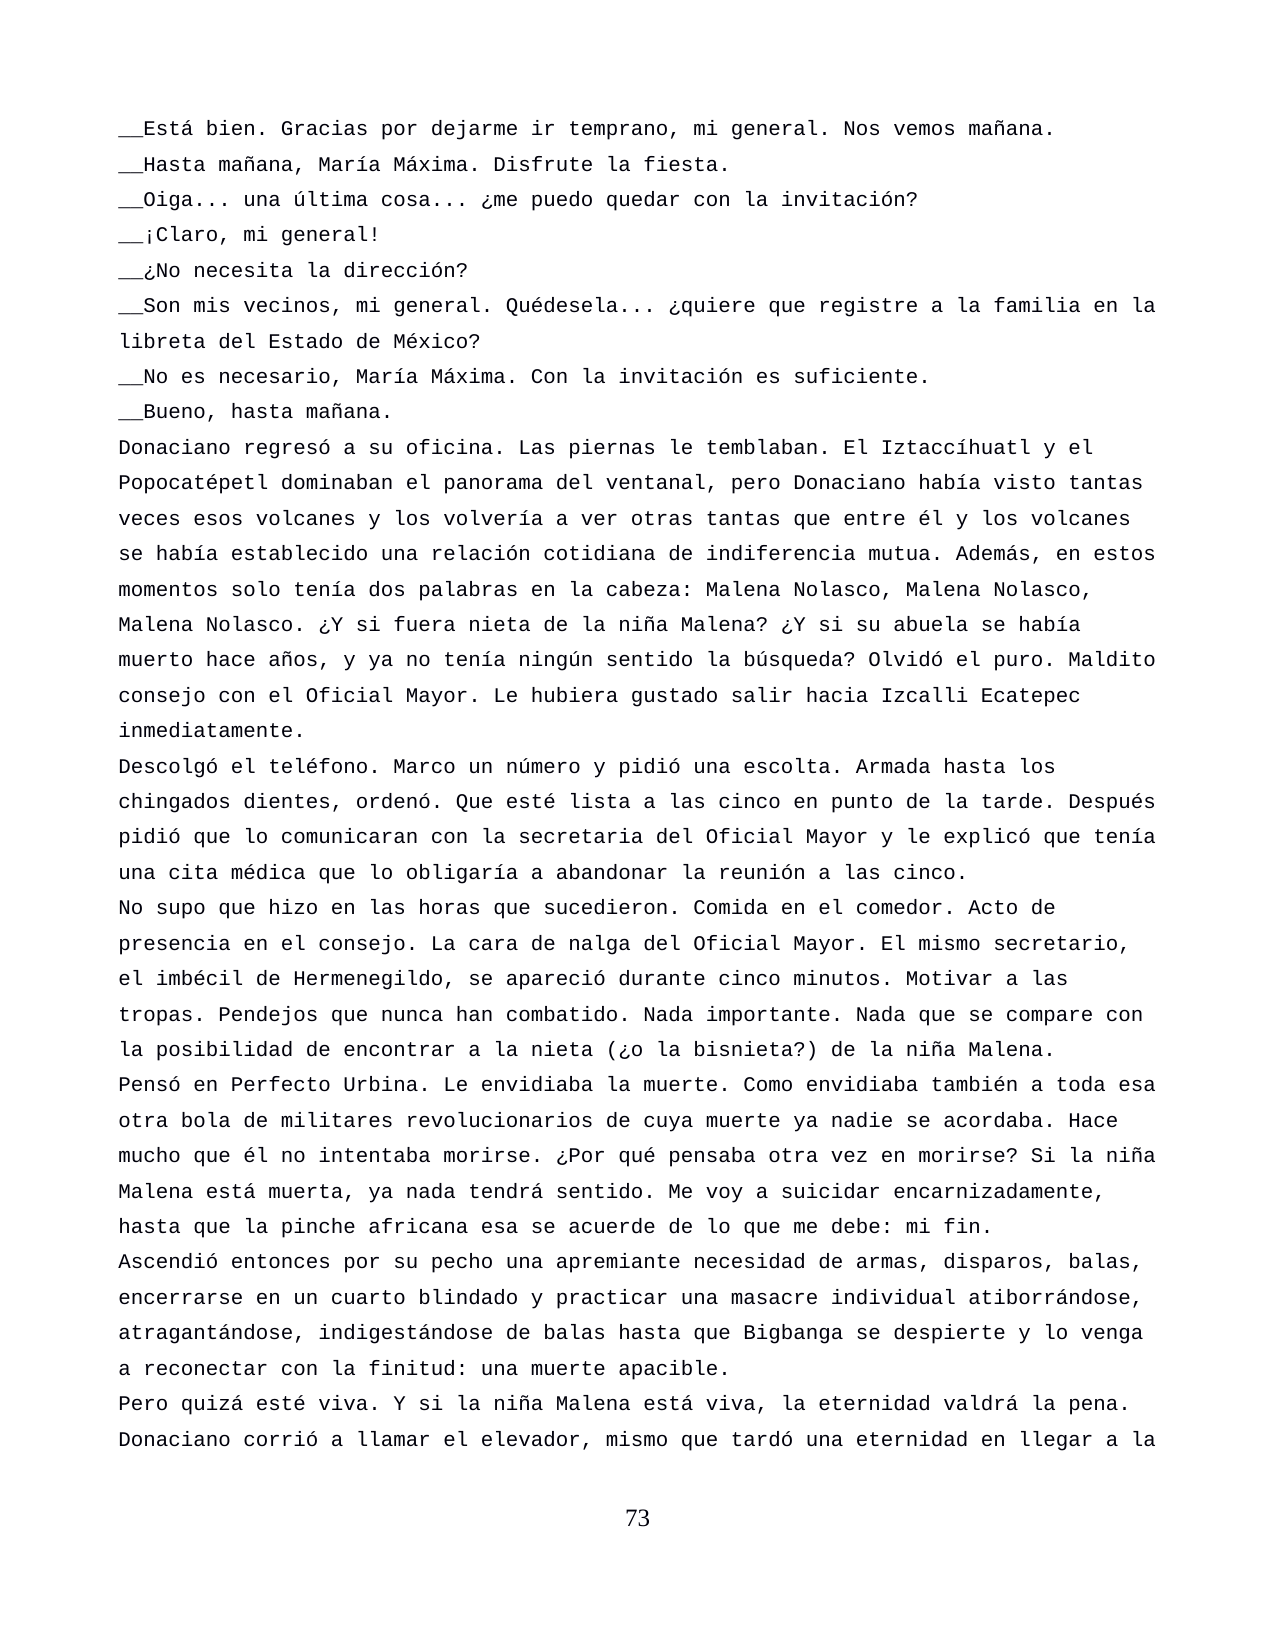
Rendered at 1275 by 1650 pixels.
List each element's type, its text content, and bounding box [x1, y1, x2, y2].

text __Está bien. Gracias por dejarme ir temprano, mi general. Nos vemos mañana. [118, 118, 1157, 142]
text No supo que hizo en las horas que sucedieron. Comida en el comedor. Acto de presencia en el consejo. La cara de nalga del Oficial Mayor. El mismo secretario, el imbécil de Hermenegildo, se apareció durante cinco minutos. Motivar a las tropas. Pendejos que nunca han combatido. Nada importante. Nada que se compare con la posibilidad de encontrar a la nieta (¿o la bisnieta?) de la niña Malena. [118, 897, 1157, 1063]
text Ascendió entonces por su pecho una apremiante necesidad de armas, disparos, balas, encerrarse en un cuarto blindado y practicar una masacre individual atiborrándose, atragantándose, indigestándose de balas hasta que Bigbanga se despierte y lo venga a reconectar con la finitud: una muerte apacible. [118, 1251, 1157, 1381]
text Pensó en Perfecto Urbina. Le envidiaba la muerte. Como envidiaba también a toda esa otra bola de militares revolucionarios de cuya muerte ya nadie se acordaba. Hace mucho que él no intentaba morirse. ¿Por qué pensaba otra vez en morirse? Si la niña Malena está muerta, ya nada tendrá sentido. Me voy a suicidar encarnizadamente, hasta que la pinche africana esa se acuerde de lo que me debe: mi fin. [118, 1074, 1157, 1240]
text __Bueno, hasta mañana. [118, 401, 1157, 425]
text __Hasta mañana, María Máxima. Disfrute la fiesta. [118, 153, 1157, 177]
text __¡Claro, mi general! __¿No necesita la dirección? [118, 224, 1157, 283]
text __Oiga... una última cosa... ¿me puedo quedar con la invitación? [118, 189, 1157, 213]
text Donaciano corrió a llamar el elevador, mismo que tardó una eternidad en llegar a la [118, 1428, 1157, 1452]
text Descolgó el teléfono. Marco un número y pidió una escolta. Armada hasta los chingados dientes, ordenó. Que esté lista a las cinco en punto de la tarde. Después pidió que lo comunicaran con la secretaria del Oficial Mayor y le explicó que tenía una cita médica que lo obligaría a abandonar la reunión a las cinco. [118, 756, 1157, 886]
text Donaciano regresó a su oficina. Las piernas le temblaban. El Iztaccíhuatl y el Popocatépetl dominaban el panorama del ventanal, pero Donaciano había visto tantas veces esos volcanes y los volvería a ver otras tantas que entre él y los volcanes se había establecido una relación cotidiana de indiferencia mutua. Además, en estos momentos solo tenía dos palabras en la cabeza: Malena Nolasco, Malena Nolasco, Malena Nolasco. ¿Y si fuera nieta de la niña Malena? ¿Y si su abuela se había muerto hace años, y ya no tenía ningún sentido la búsqueda? Olvidó el puro. Maldito consejo con el Oficial Mayor. Le hubiera gustado salir hacia Izcalli Ecatepec inmediatamente. [118, 437, 1157, 744]
text __Son mis vecinos, mi general. Quédesela... ¿quiere que registre a la familia en la libreta del Estado de México? [118, 295, 1157, 354]
text Pero quizá esté viva. Y si la niña Malena está viva, la eternidad valdrá la pena. [118, 1393, 1157, 1417]
text __No es necesario, María Máxima. Con la invitación es suficiente. [118, 366, 1157, 390]
